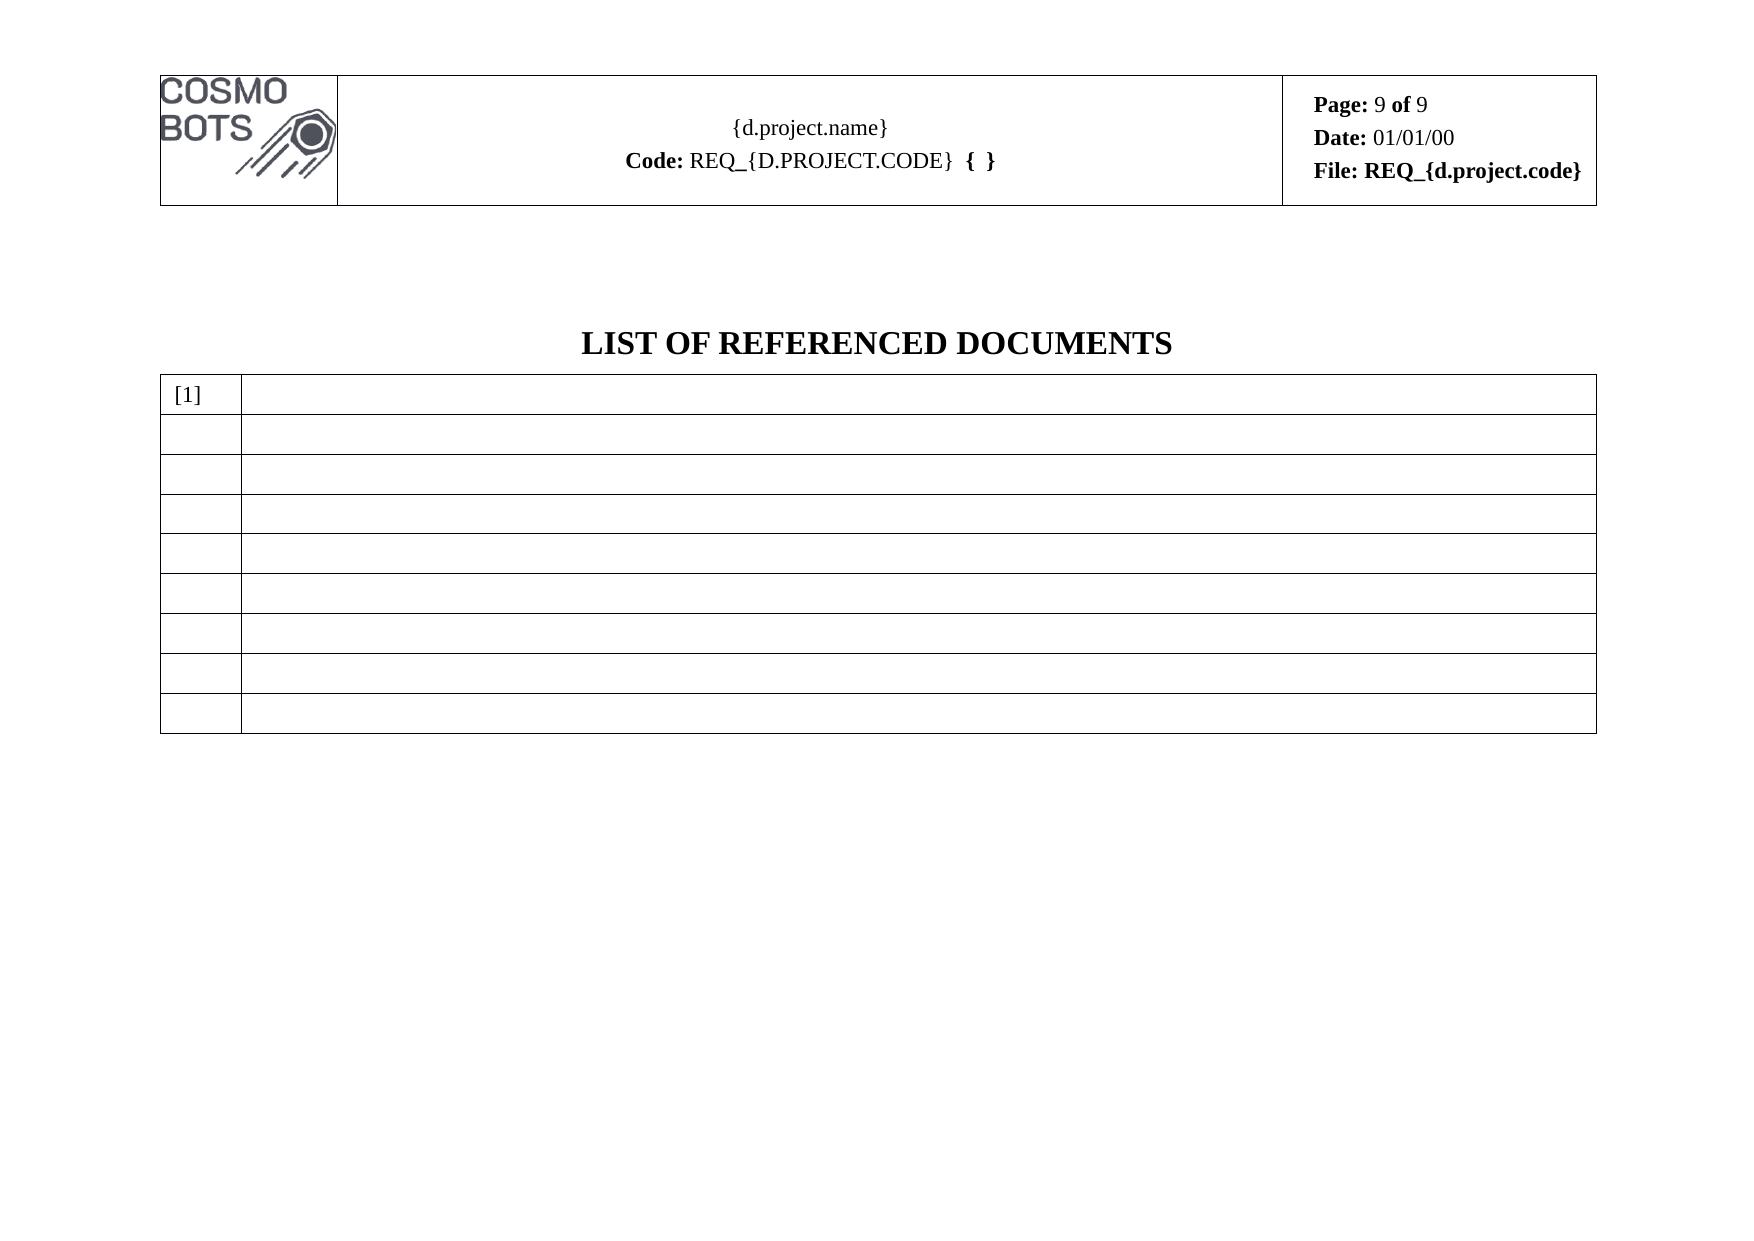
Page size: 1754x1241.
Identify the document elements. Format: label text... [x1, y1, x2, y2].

table_cell [161, 574, 241, 613]
picture [161, 77, 337, 179]
table_cell [242, 495, 1596, 533]
text LIST OF REFERENCED DOCUMENTS [161, 323, 1593, 361]
table_cell [161, 455, 241, 493]
table_cell [161, 415, 241, 453]
table_cell [242, 694, 1596, 733]
table_cell [161, 654, 241, 693]
table_cell [161, 534, 241, 573]
table_cell [161, 694, 241, 733]
table_cell [242, 415, 1596, 453]
table_cell [242, 534, 1596, 573]
table_cell [161, 495, 241, 533]
table_header [242, 375, 1596, 414]
table_cell [242, 455, 1596, 493]
table_cell [242, 654, 1596, 693]
table_cell [161, 614, 241, 653]
table_cell [242, 574, 1596, 613]
table_cell [242, 614, 1596, 653]
table_header [1] [161, 375, 241, 414]
